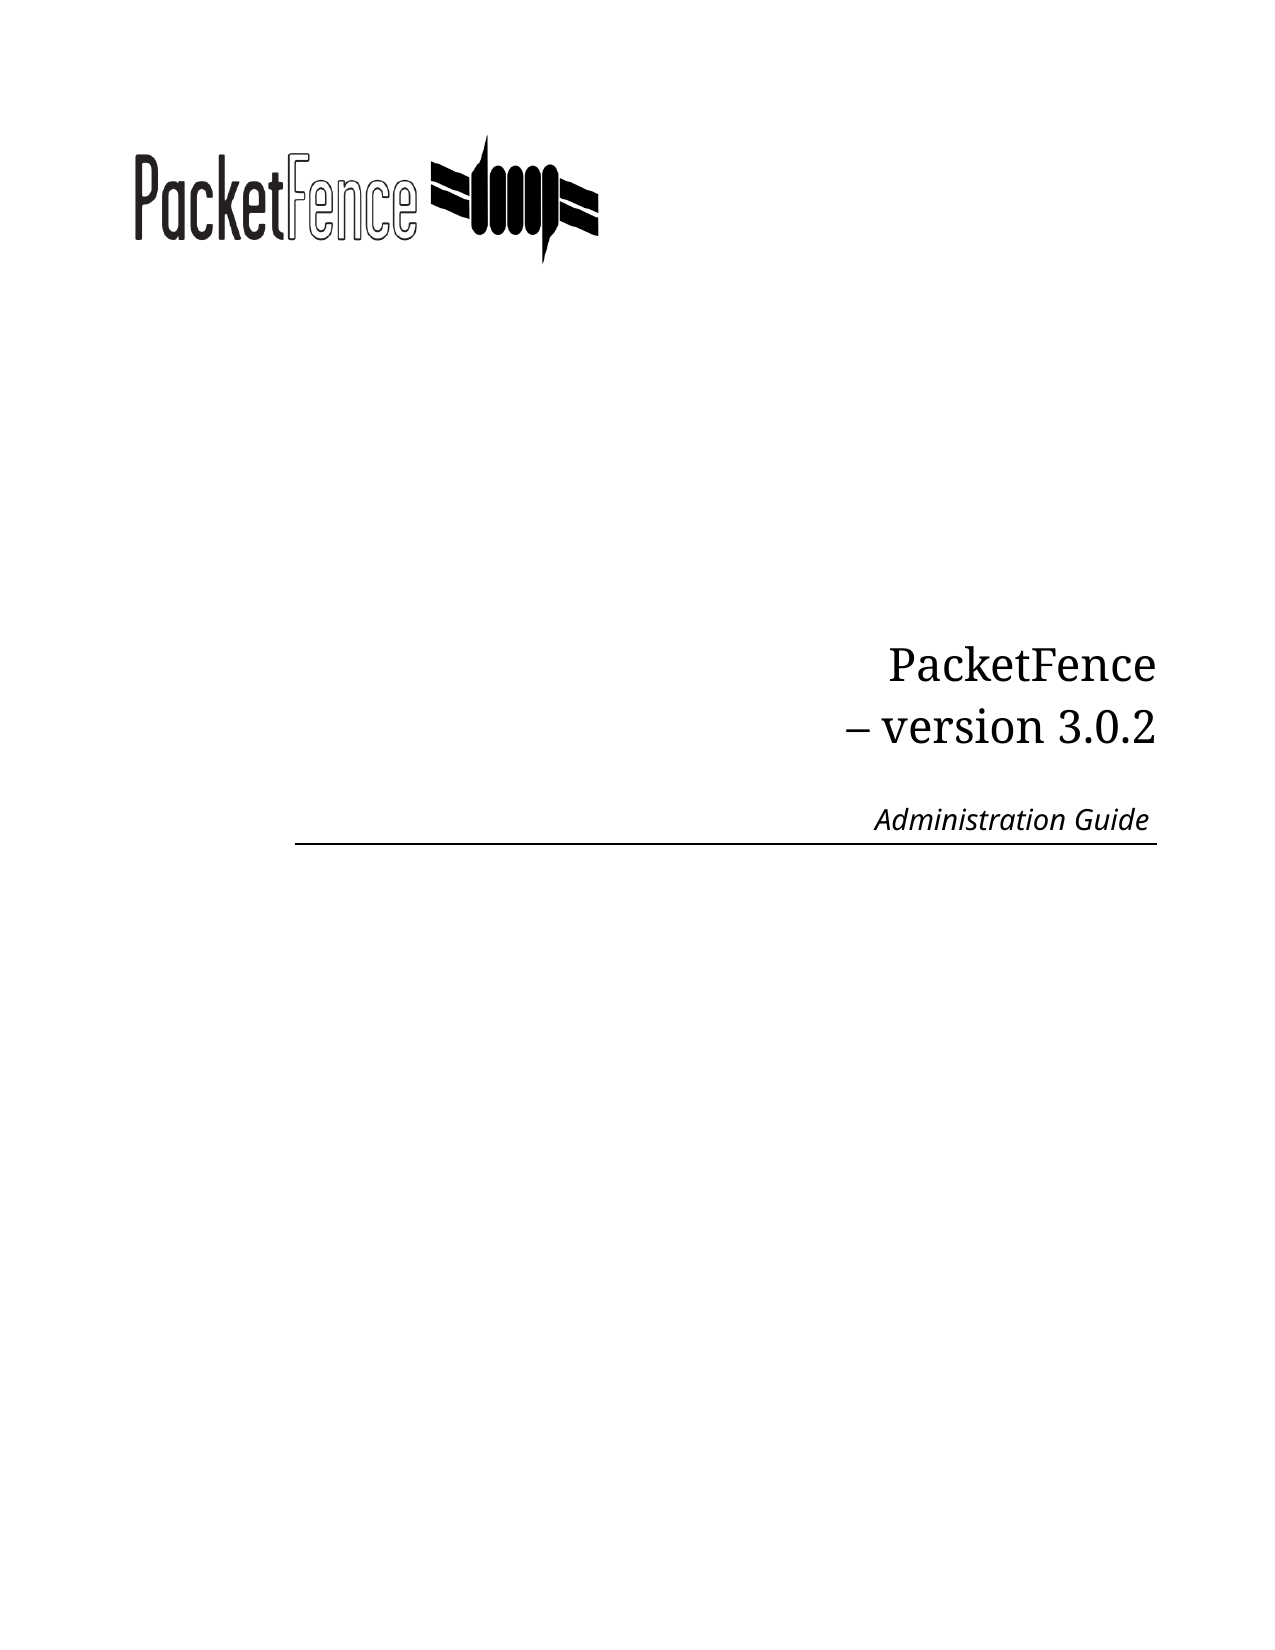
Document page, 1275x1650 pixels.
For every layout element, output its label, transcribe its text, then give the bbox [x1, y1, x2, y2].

title PacketFence – version 3.0.2 [295, 632, 1157, 757]
picture [118, 118, 615, 281]
subtitle Administration Guide [295, 794, 1157, 843]
